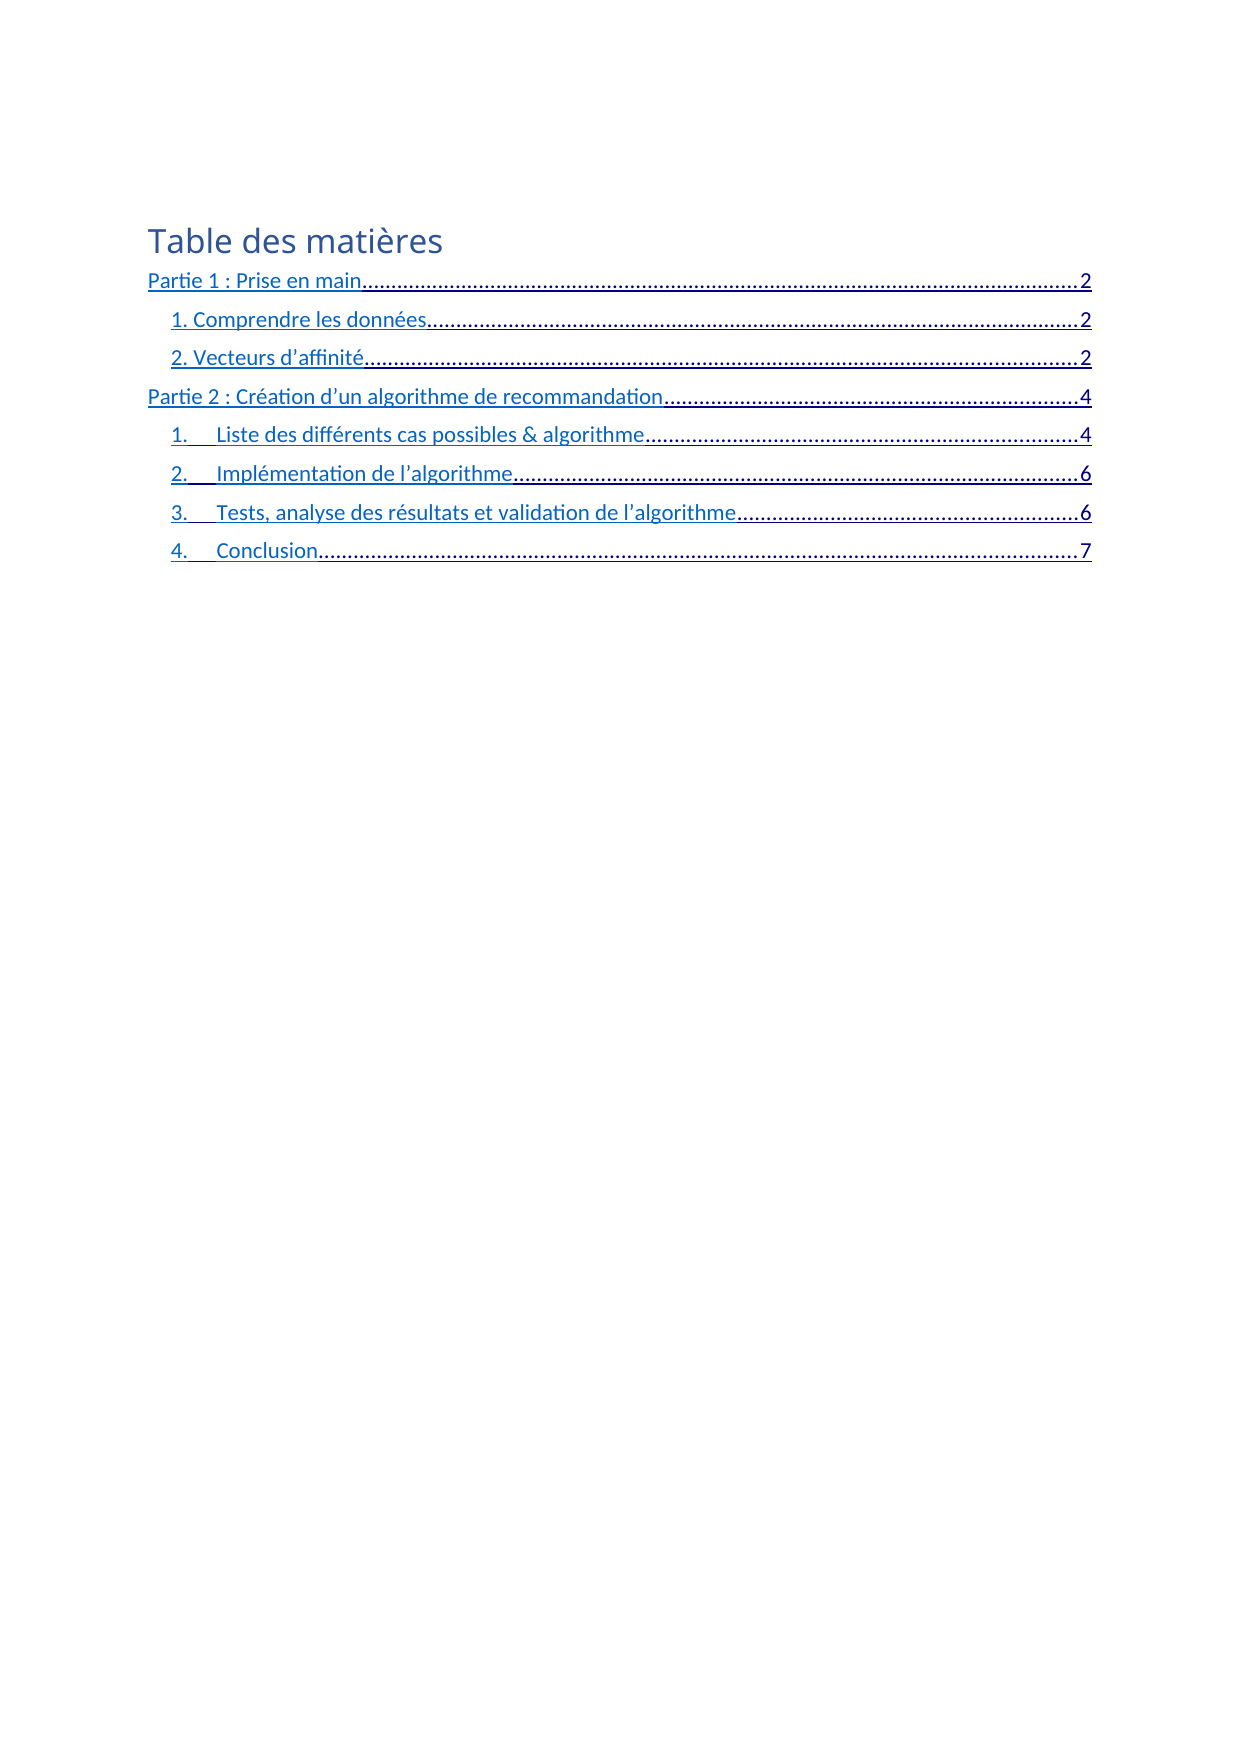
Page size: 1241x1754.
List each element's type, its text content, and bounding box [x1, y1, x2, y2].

text 3. Tests, analyse des résultats et validation de l’algorithme 6 [171, 498, 1093, 526]
text Table des matières [148, 217, 1093, 263]
text 2. Vecteurs d’affinité 2 [171, 343, 1093, 371]
text Partie 2 : Création d’un algorithme de recommandation 4 [148, 382, 1093, 410]
text 1. Comprendre les données 2 [171, 305, 1093, 333]
text Partie 1 : Prise en main 2 [148, 266, 1093, 294]
text 1. Liste des différents cas possibles & algorithme 4 [171, 421, 1093, 449]
text 4. Conclusion 7 [171, 537, 1093, 564]
text 2. Implémentation de l’algorithme 6 [171, 459, 1093, 487]
